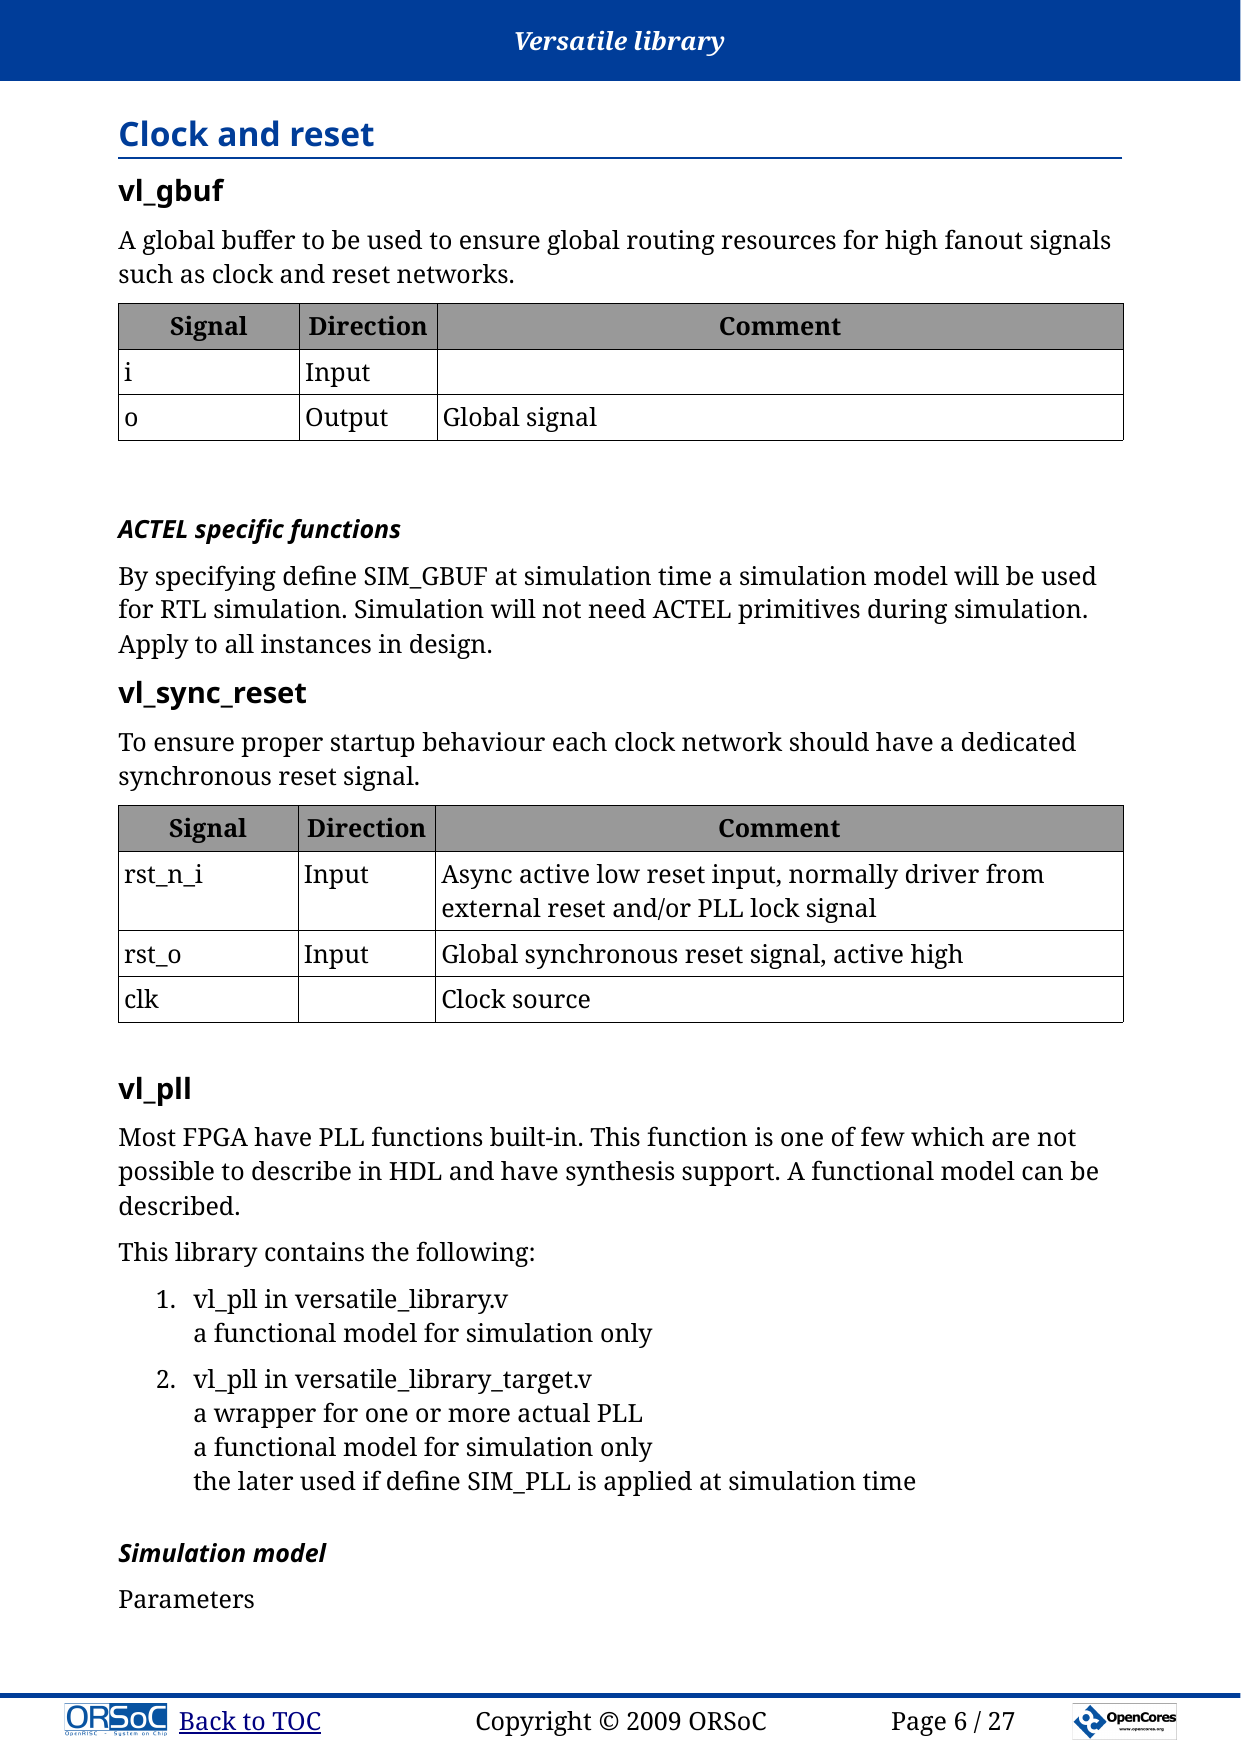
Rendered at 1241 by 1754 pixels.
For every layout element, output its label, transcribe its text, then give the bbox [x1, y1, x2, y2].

subtitle Simulation model [118, 1536, 1122, 1570]
table_cell Output [300, 395, 437, 440]
subtitle vl_sync_reset [118, 673, 1122, 712]
list vl_pll in versatile_library_target.v a wrapper for one or more actual PLL a functional model for simulation only the later used if define SIM_PLL is applied at simulation time [156, 1362, 1122, 1498]
text This library contains the following: [118, 1235, 1122, 1269]
subtitle Clock and reset [118, 111, 1122, 157]
table_cell i [119, 350, 299, 394]
table_header Comment [436, 806, 1123, 851]
text A global buffer to be used to ensure global routing resources for high fanout signals such as clock and reset networks. [118, 222, 1122, 291]
table_cell Global synchronous reset signal, active high [436, 931, 1123, 976]
list vl_pll in versatile_library.v a functional model for simulation only [156, 1281, 1122, 1349]
table_header Signal [119, 806, 298, 851]
table_cell o [119, 395, 299, 440]
table_cell Global signal [438, 395, 1123, 440]
text Parameters [118, 1582, 1122, 1616]
text Most FPGA have PLL functions built-in. This function is one of few which are not possible to describe in HDL and have synthesis support. A functional model can be described. [118, 1120, 1122, 1222]
text To ensure proper startup behaviour each clock network should have a dedicated synchronous reset signal. [118, 724, 1122, 793]
text By specifying define SIM_GBUF at simulation time a simulation model will be used for RTL simulation. Simulation will not need ACTEL primitives during simulation. Apply to all instances in design. [118, 558, 1122, 660]
table_cell [438, 350, 1123, 394]
table_cell Clock source [436, 977, 1123, 1022]
table_cell rst_n_i [119, 852, 298, 930]
table_cell Input [299, 852, 435, 930]
table_header Signal [119, 304, 299, 349]
subtitle vl_pll [118, 1068, 1122, 1108]
table_cell Input [299, 931, 435, 976]
table_cell Input [300, 350, 437, 394]
picture [64, 1703, 168, 1736]
table_header Direction [299, 806, 435, 851]
table_cell rst_o [119, 931, 298, 976]
table_cell Async active low reset input, normally driver from external reset and/or PLL lock signal [436, 852, 1123, 930]
subtitle ACTEL specific functions [118, 512, 1122, 546]
subtitle vl_gbuf [118, 171, 1122, 210]
table_header Direction [300, 304, 437, 349]
table_cell clk [119, 977, 298, 1022]
picture [1072, 1703, 1177, 1740]
table_cell [299, 977, 435, 1022]
table_header Comment [438, 304, 1123, 349]
